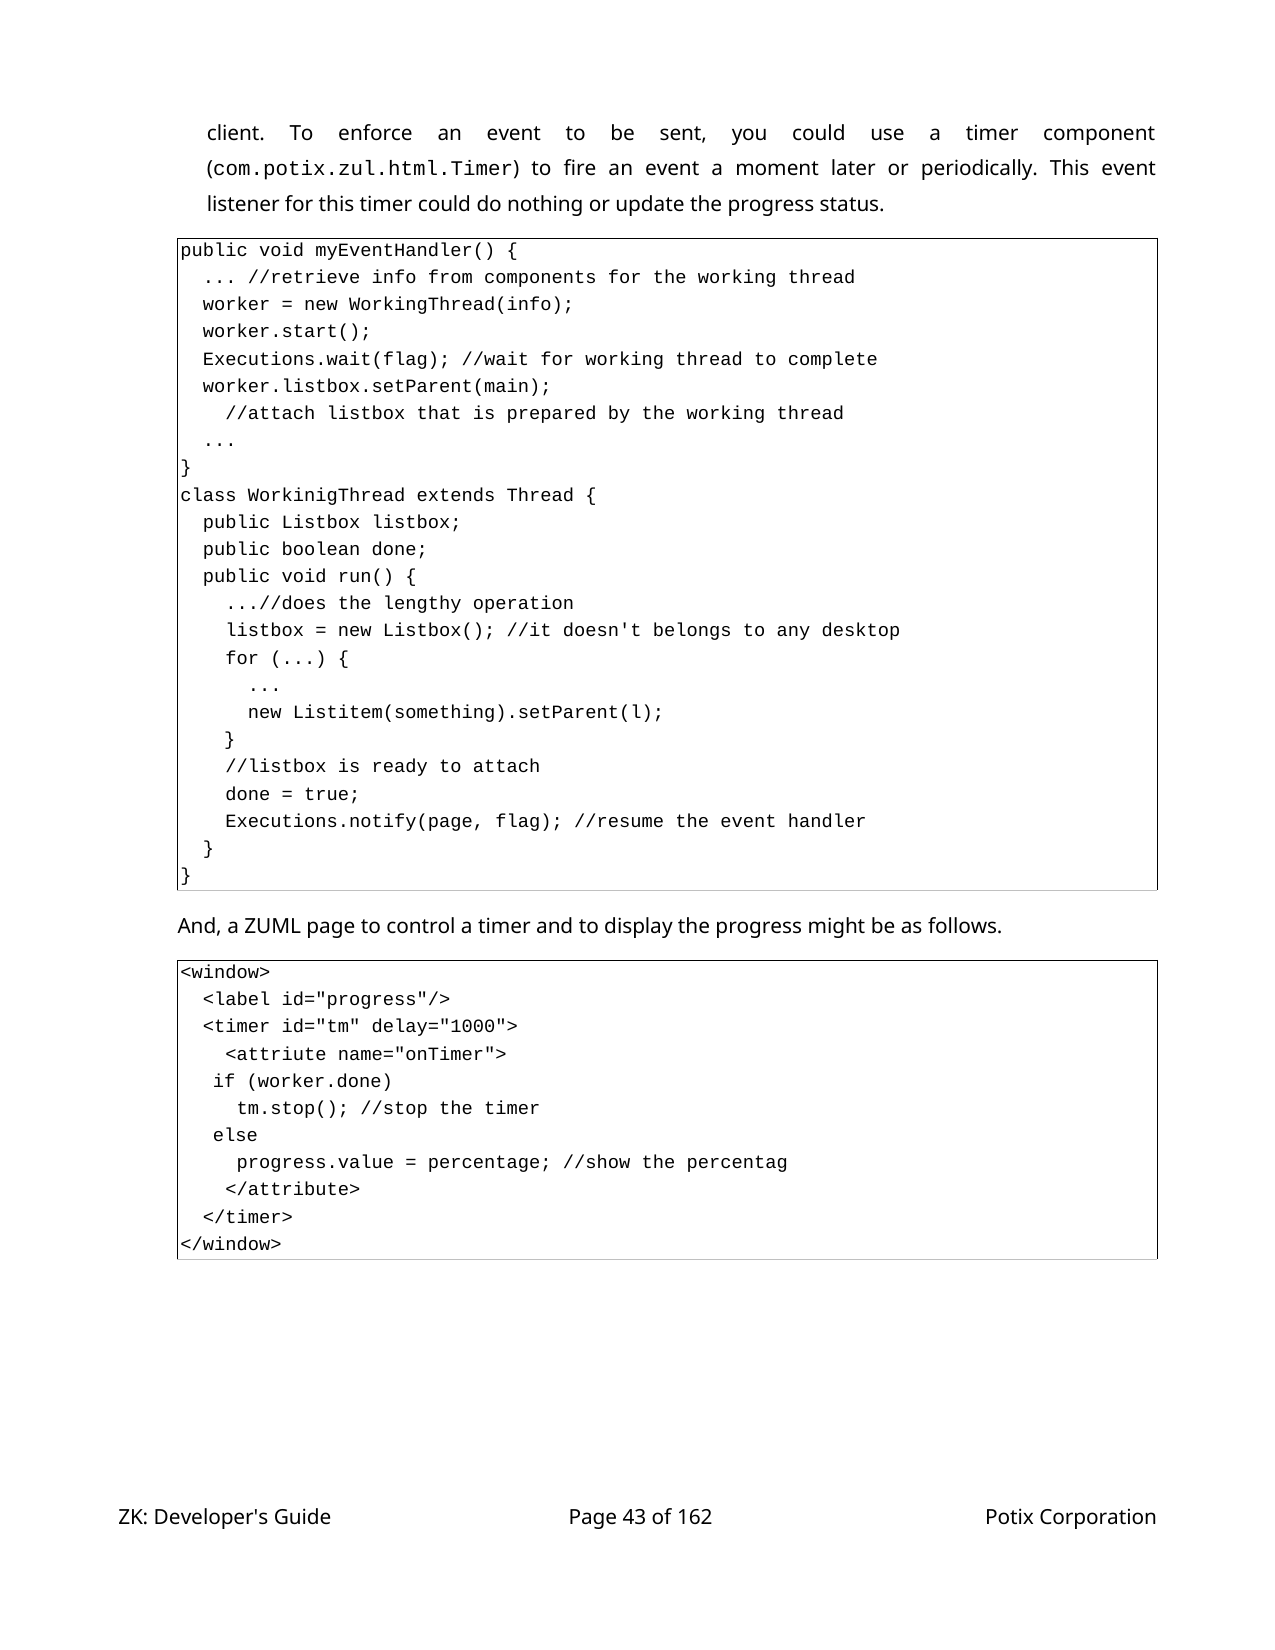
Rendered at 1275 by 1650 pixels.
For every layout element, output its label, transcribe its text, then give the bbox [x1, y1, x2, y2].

text public void run() { [178, 564, 1157, 588]
text </attribute> [178, 1177, 1157, 1202]
text progress.value = percentage; //show the percentag [178, 1150, 1157, 1174]
text } [178, 836, 1157, 860]
text <window> [178, 961, 1157, 984]
text <label id="progress"/> [178, 987, 1157, 1011]
text Executions.wait(flag); //wait for working thread to complete [178, 346, 1157, 371]
text } [178, 727, 1157, 751]
text //attach listbox that is prepared by the working thread [178, 401, 1157, 425]
text public Listbox listbox; [178, 509, 1157, 534]
text </window> [178, 1232, 1157, 1259]
text done = true; [178, 781, 1157, 806]
list client. To enforce an event to be sent, you could use a timer component (com.potix.zul.html.Timer) to fire an event a moment later or periodically. This event listener for this timer could do nothing or update the progress status. [177, 118, 1157, 217]
text <timer id="tm" delay="1000"> [178, 1014, 1157, 1038]
text ...//does the lengthy operation [178, 591, 1157, 615]
text //listbox is ready to attach [178, 754, 1157, 778]
text public void myEventHandler() { [178, 239, 1157, 262]
text ... [178, 428, 1157, 452]
text } [178, 863, 1157, 890]
text ... //retrieve info from components for the working thread [178, 265, 1157, 289]
text else [178, 1123, 1157, 1147]
text tm.stop(); //stop the timer [178, 1096, 1157, 1120]
text worker.listbox.setParent(main); [178, 374, 1157, 398]
text new Listitem(something).setParent(l); [178, 700, 1157, 724]
text } [178, 455, 1157, 479]
text if (worker.done) [178, 1068, 1157, 1093]
text listbox = new Listbox(); //it doesn't belongs to any desktop [178, 618, 1157, 643]
text </timer> [178, 1204, 1157, 1229]
text Executions.notify(page, flag); //resume the event handler [178, 809, 1157, 833]
text worker = new WorkingThread(info); [178, 292, 1157, 316]
text And, a ZUML page to control a timer and to display the progress might be as follows. [177, 911, 1157, 939]
text <attriute name="onTimer"> [178, 1041, 1157, 1066]
text public boolean done; [178, 537, 1157, 561]
text for (...) { [178, 646, 1157, 670]
text class WorkinigThread extends Thread { [178, 482, 1157, 507]
text worker.start(); [178, 319, 1157, 343]
text ... [178, 673, 1157, 697]
